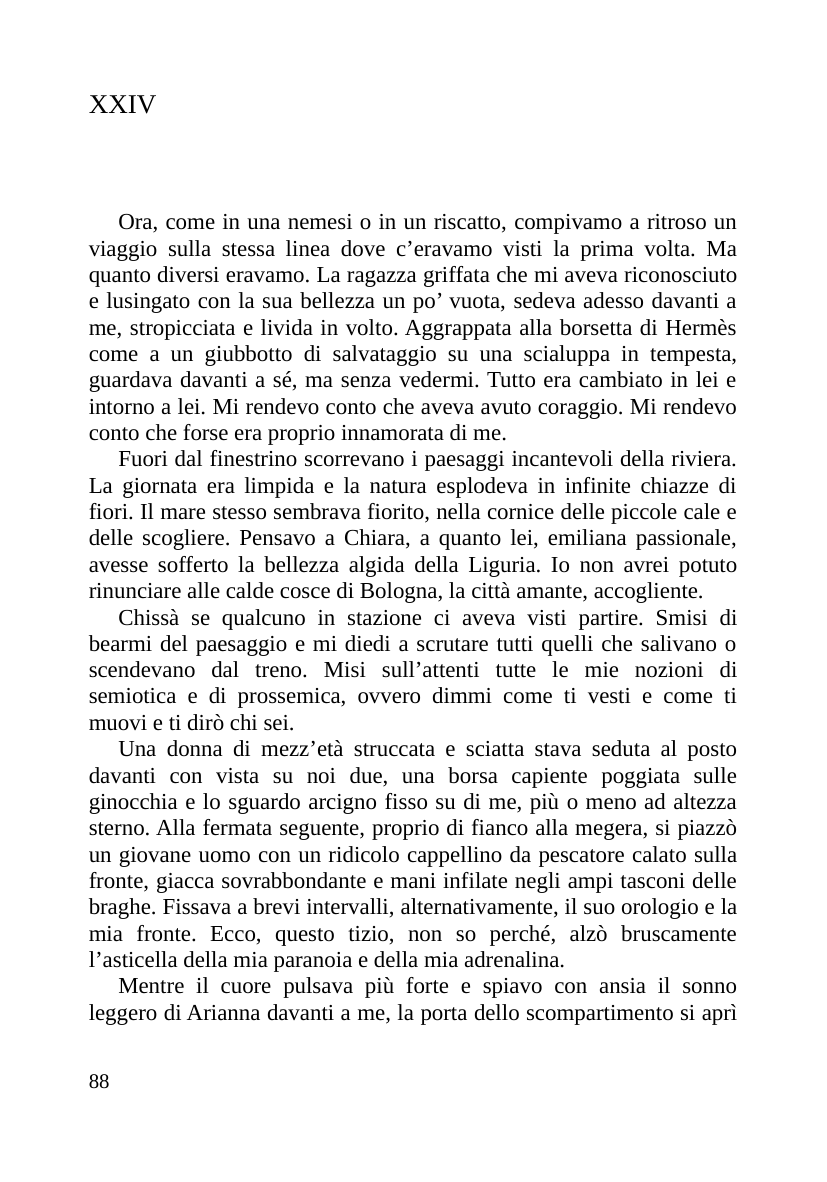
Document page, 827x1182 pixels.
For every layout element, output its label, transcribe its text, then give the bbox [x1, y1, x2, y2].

text Mentre il cuore pulsava più forte e spiavo con ansia il sonno leggero di Arianna davanti a me, la porta dello scompartimento si aprì [88, 972, 738, 1025]
subtitle XXIV [88, 88, 738, 120]
text Ora, come in una nemesi o in un riscatto, compivamo a ritroso un viaggio sulla stessa linea dove c’eravamo visti la prima volta. Ma quanto diversi eravamo. La ragazza griffata che mi aveva riconosciuto e lusingato con la sua bellezza un po’ vuota, sedeva adesso davanti a me, stropicciata e livida in volto. Aggrappata alla borsetta di Hermès come a un giubbotto di salvataggio su una scialuppa in tempesta, guardava davanti a sé, ma senza vedermi. Tutto era cambiato in lei e intorno a lei. Mi rendevo conto che aveva avuto coraggio. Mi rendevo conto che forse era proprio innamorata di me. [88, 208, 738, 445]
text Fuori dal finestrino scorrevano i paesaggi incantevoli della riviera. La giornata era limpida e la natura esplodeva in infinite chiazze di fiori. Il mare stesso sembrava fiorito, nella cornice delle piccole cale e delle scogliere. Pensavo a Chiara, a quanto lei, emiliana passionale, avesse sofferto la bellezza algida della Liguria. Io non avrei potuto rinunciare alle calde cosce di Bologna, la città amante, accogliente. [88, 445, 738, 603]
text Una donna di mezz’età struccata e sciatta stava seduta al posto davanti con vista su noi due, una borsa capiente poggiata sulle ginocchia e lo sguardo arcigno fisso su di me, più o meno ad altezza sterno. Alla fermata seguente, proprio di fianco alla megera, si piazzò un giovane uomo con un ridicolo cappellino da pescatore calato sulla fronte, giacca sovrabbondante e mani infilate negli ampi tasconi delle braghe. Fissava a brevi intervalli, alternativamente, il suo orologio e la mia fronte. Ecco, questo tizio, non so perché, alzò bruscamente l’asticella della mia paranoia e della mia adrenalina. [88, 735, 738, 972]
text Chissà se qualcuno in stazione ci aveva visti partire. Smisi di bearmi del paesaggio e mi diedi a scrutare tutti quelli che salivano o scendevano dal treno. Misi sull’attenti tutte le mie nozioni di semiotica e di prossemica, ovvero dimmi come ti vesti e come ti muovi e ti dirò chi sei. [88, 603, 738, 735]
